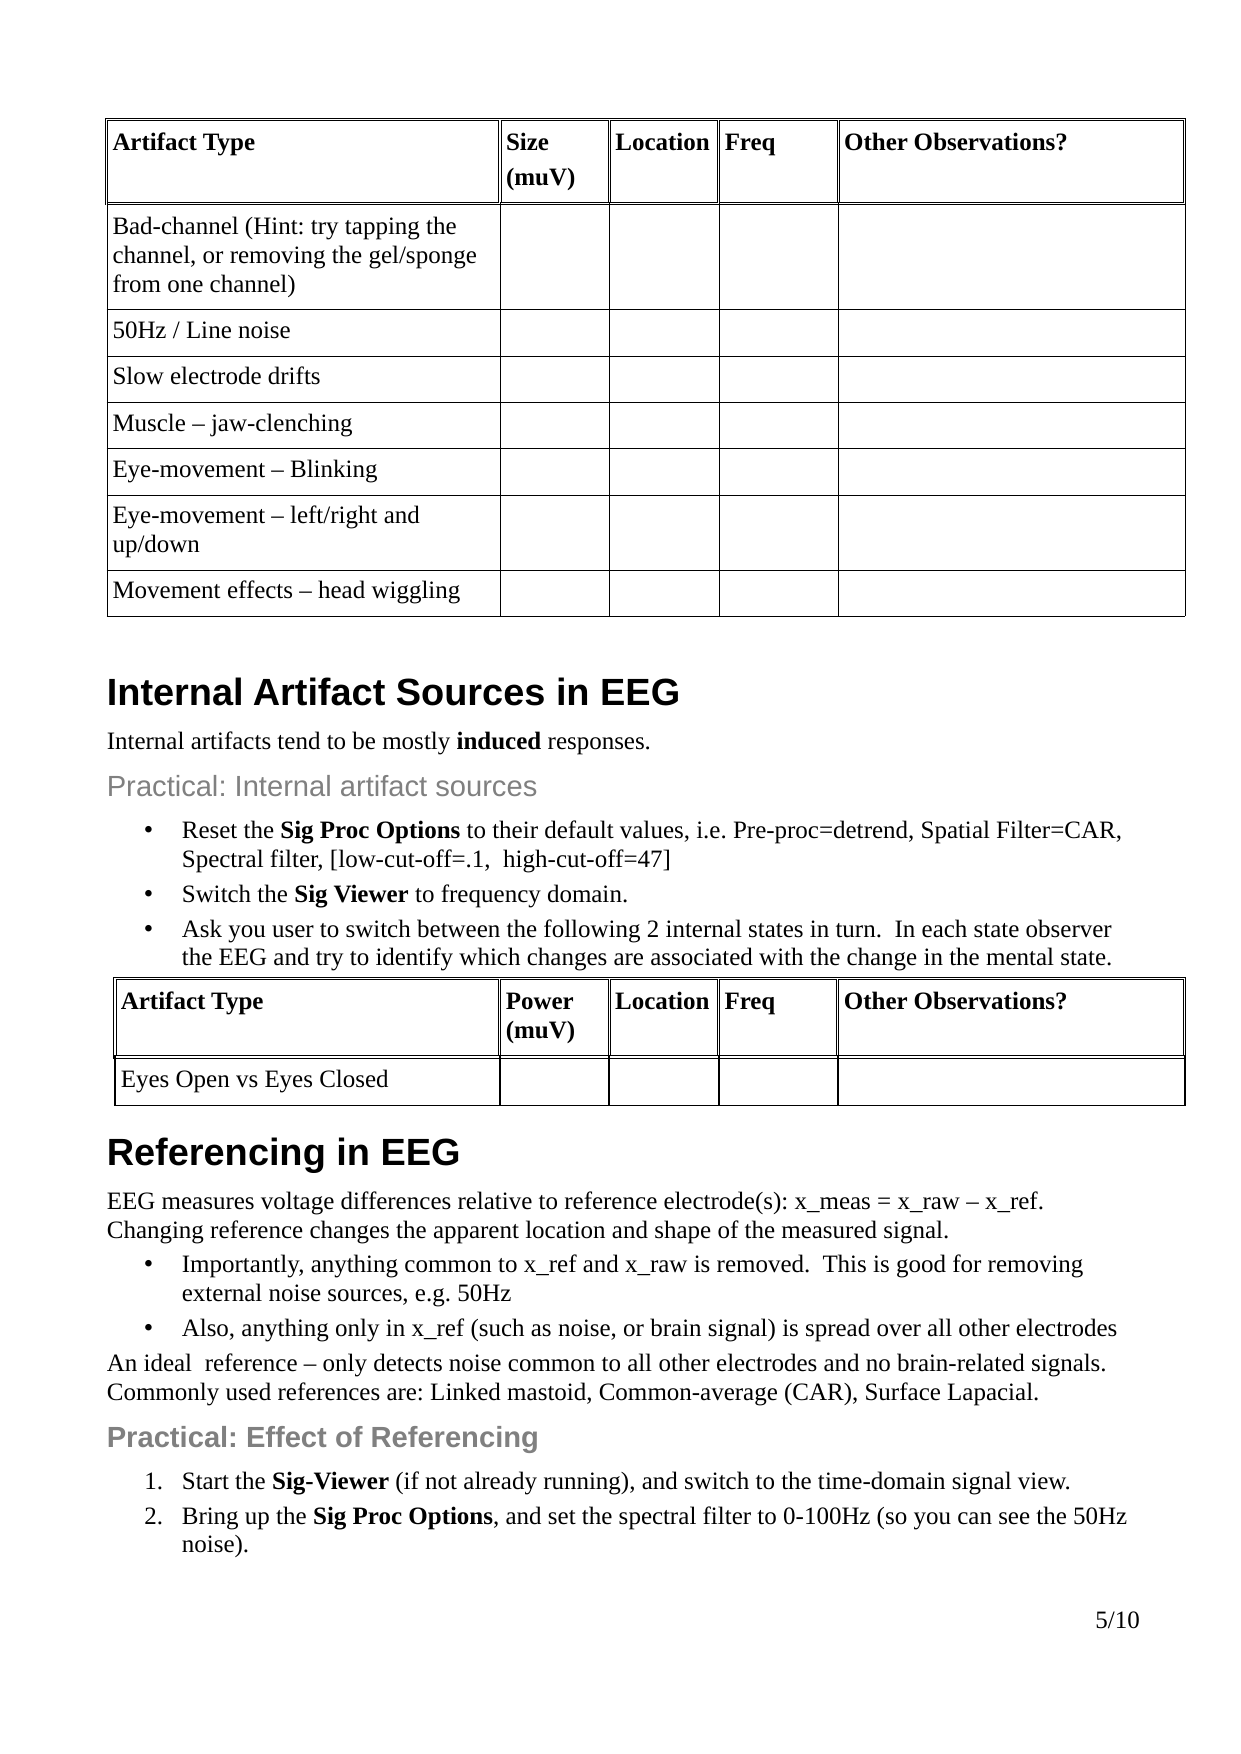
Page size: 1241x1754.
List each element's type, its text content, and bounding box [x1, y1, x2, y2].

table_cell [610, 310, 719, 356]
list Bring up the Sig Proc Options, and set the spectral filter to 0-100Hz (so you can see the 50Hz noise). [144, 1501, 1139, 1558]
table_header Freq [720, 980, 836, 1055]
table_header Size (muV) [502, 121, 608, 202]
table_cell [610, 357, 719, 402]
subtitle Referencing in EEG [107, 1130, 1139, 1173]
list Also, anything only in x_ref (such as noise, or brain signal) is spread over all other electrodes [144, 1313, 1139, 1342]
table_cell [720, 205, 838, 309]
table_cell [610, 1059, 718, 1105]
table_header Freq [720, 121, 837, 202]
table_cell [720, 571, 838, 616]
table_cell [720, 496, 838, 570]
subtitle Internal Artifact Sources in EEG [107, 670, 1139, 713]
table_cell [720, 1059, 837, 1105]
table_cell [839, 205, 1185, 309]
table_cell Eye-movement – Blinking [108, 449, 500, 494]
table_cell [501, 1059, 608, 1105]
table_cell [501, 571, 609, 616]
table_cell [720, 310, 838, 356]
table_cell [720, 357, 838, 402]
text Internal artifacts tend to be mostly induced responses. [107, 726, 1139, 755]
list Reset the Sig Proc Options to their default values, i.e. Pre-proc=detrend, Spatial Filter=CAR, Spectral filter, [low-cut-off=.1, high-cut-off=47] [144, 815, 1139, 873]
table_cell [610, 205, 719, 309]
list Switch the Sig Viewer to frequency domain. [144, 879, 1139, 908]
table_cell [839, 571, 1185, 616]
table_cell [839, 496, 1185, 570]
table_cell [501, 496, 609, 570]
text An ideal reference – only detects noise common to all other electrodes and no brain-related signals. Commonly used references are: Linked mastoid, Common-average (CAR), Surface Lapacial. [107, 1348, 1139, 1405]
table_cell [839, 357, 1185, 402]
table_cell Eye-movement – left/right and up/down [108, 496, 500, 570]
table_cell [501, 449, 609, 494]
table_cell 50Hz / Line noise [108, 310, 500, 356]
table_cell Eyes Open vs Eyes Closed [116, 1059, 499, 1105]
subtitle Practical: Effect of Referencing [107, 1420, 1139, 1453]
table_cell [839, 449, 1185, 494]
table_header Artifact Type [117, 980, 498, 1055]
table_cell [839, 1059, 1184, 1105]
table_cell [839, 403, 1185, 448]
table_cell [720, 403, 838, 448]
table_cell [720, 449, 838, 494]
table_cell Bad-channel (Hint: try tapping the channel, or removing the gel/sponge from one channel) [108, 205, 500, 309]
table_cell [501, 310, 609, 356]
table_header Other Observations? [840, 121, 1183, 202]
list Start the Sig-Viewer (if not already running), and switch to the time-domain signal view. [144, 1466, 1139, 1495]
table_cell [501, 403, 609, 448]
text EEG measures voltage differences relative to reference electrode(s): x_meas = x_raw – x_ref. Changing reference changes the apparent location and shape of the measured signal. [107, 1186, 1139, 1243]
table_cell [610, 403, 719, 448]
table_header Location [611, 980, 717, 1055]
table_cell [610, 571, 719, 616]
table_header Artifact Type [108, 121, 498, 202]
table_cell Slow electrode drifts [108, 357, 500, 402]
table_header Power (muV) [501, 980, 608, 1055]
table_cell [610, 496, 719, 570]
table_header Other Observations? [839, 980, 1183, 1055]
table_header Location [611, 121, 717, 202]
table_cell [610, 449, 719, 494]
table_cell [501, 205, 609, 309]
table_cell Muscle – jaw-clenching [108, 403, 500, 448]
table_cell [839, 310, 1185, 356]
subtitle Practical: Internal artifact sources [107, 769, 1139, 803]
list Importantly, anything common to x_ref and x_raw is removed. This is good for removing external noise sources, e.g. 50Hz [144, 1249, 1139, 1307]
list Ask you user to switch between the following 2 internal states in turn. In each state observer the EEG and try to identify which changes are associated with the change in the mental state. [144, 914, 1139, 971]
table_cell [501, 357, 609, 402]
table_cell Movement effects – head wiggling [108, 571, 500, 616]
